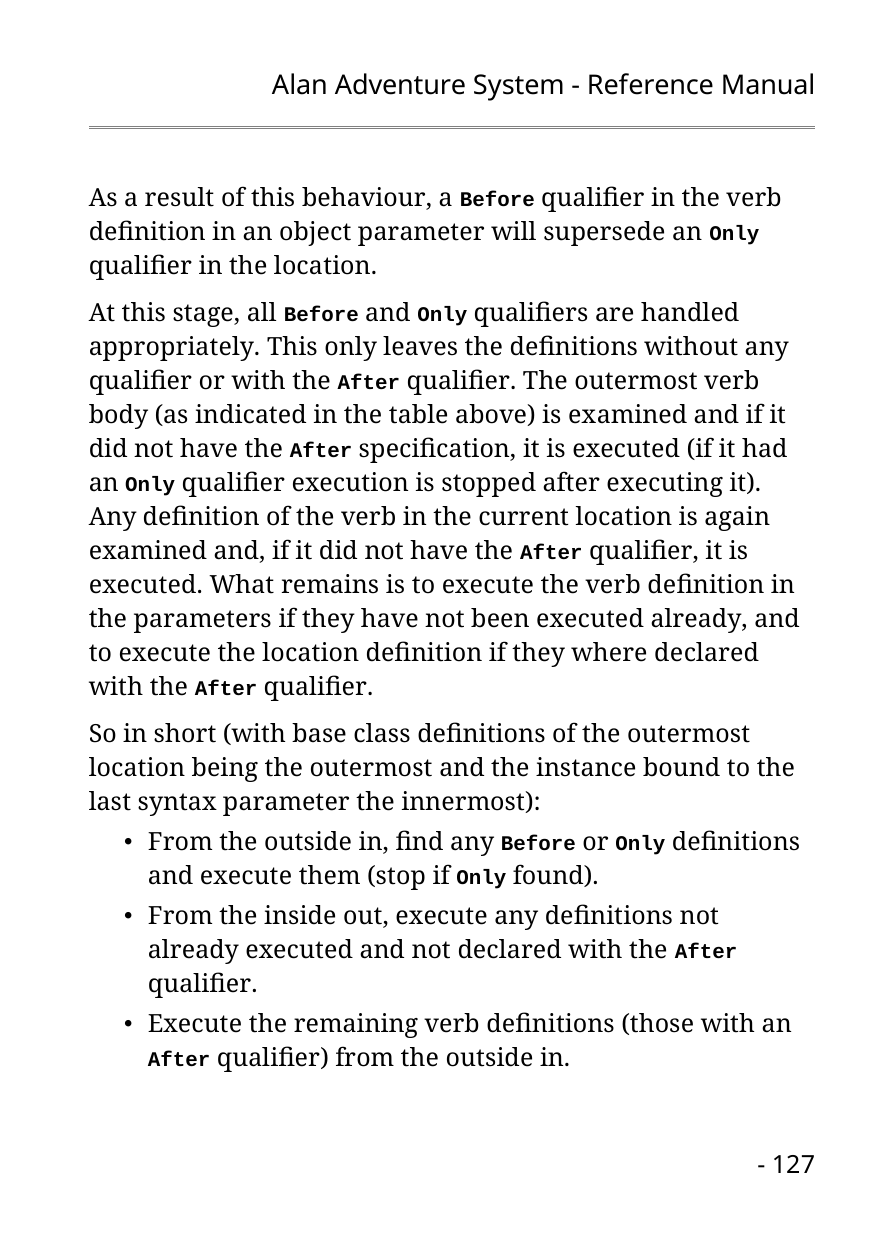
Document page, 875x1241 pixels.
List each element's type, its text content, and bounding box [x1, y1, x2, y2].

list Execute the remaining verb definitions (those with an After qualifier) from the outside in. [124, 1006, 815, 1073]
list From the outside in, find any Before or Only definitions and execute them (stop if Only found). [124, 824, 815, 892]
text As a result of this behaviour, a Before qualifier in the verb definition in an object parameter will supersede an Only qualifier in the loca­tion. [88, 180, 815, 282]
text At this stage, all Before and Only qualifiers are handled appropriately. This only leaves the definitions without any qualifier or with the After qualifier. The outermost verb body (as indicated in the table above) is ex­amined and if it did not have the After specification, it is executed (if it had an Only qualifier execution is stopped after executing it). Any definition of the verb in the current location is again examined and, if it did not have the Af­ter qualifier, it is executed. What remains is to execute the verb definition in the parameters if they have not been executed already, and to execute the lo­cation definition if they where de­clared with the After qualifier. [88, 295, 815, 703]
list From the inside out, execute any definitions not already executed and not declared with the After qualifier. [124, 898, 815, 1000]
text So in short (with base class definitions of the outermost location being the outermost and the instance bound to the last syntax parameter the innermost): [88, 716, 815, 817]
